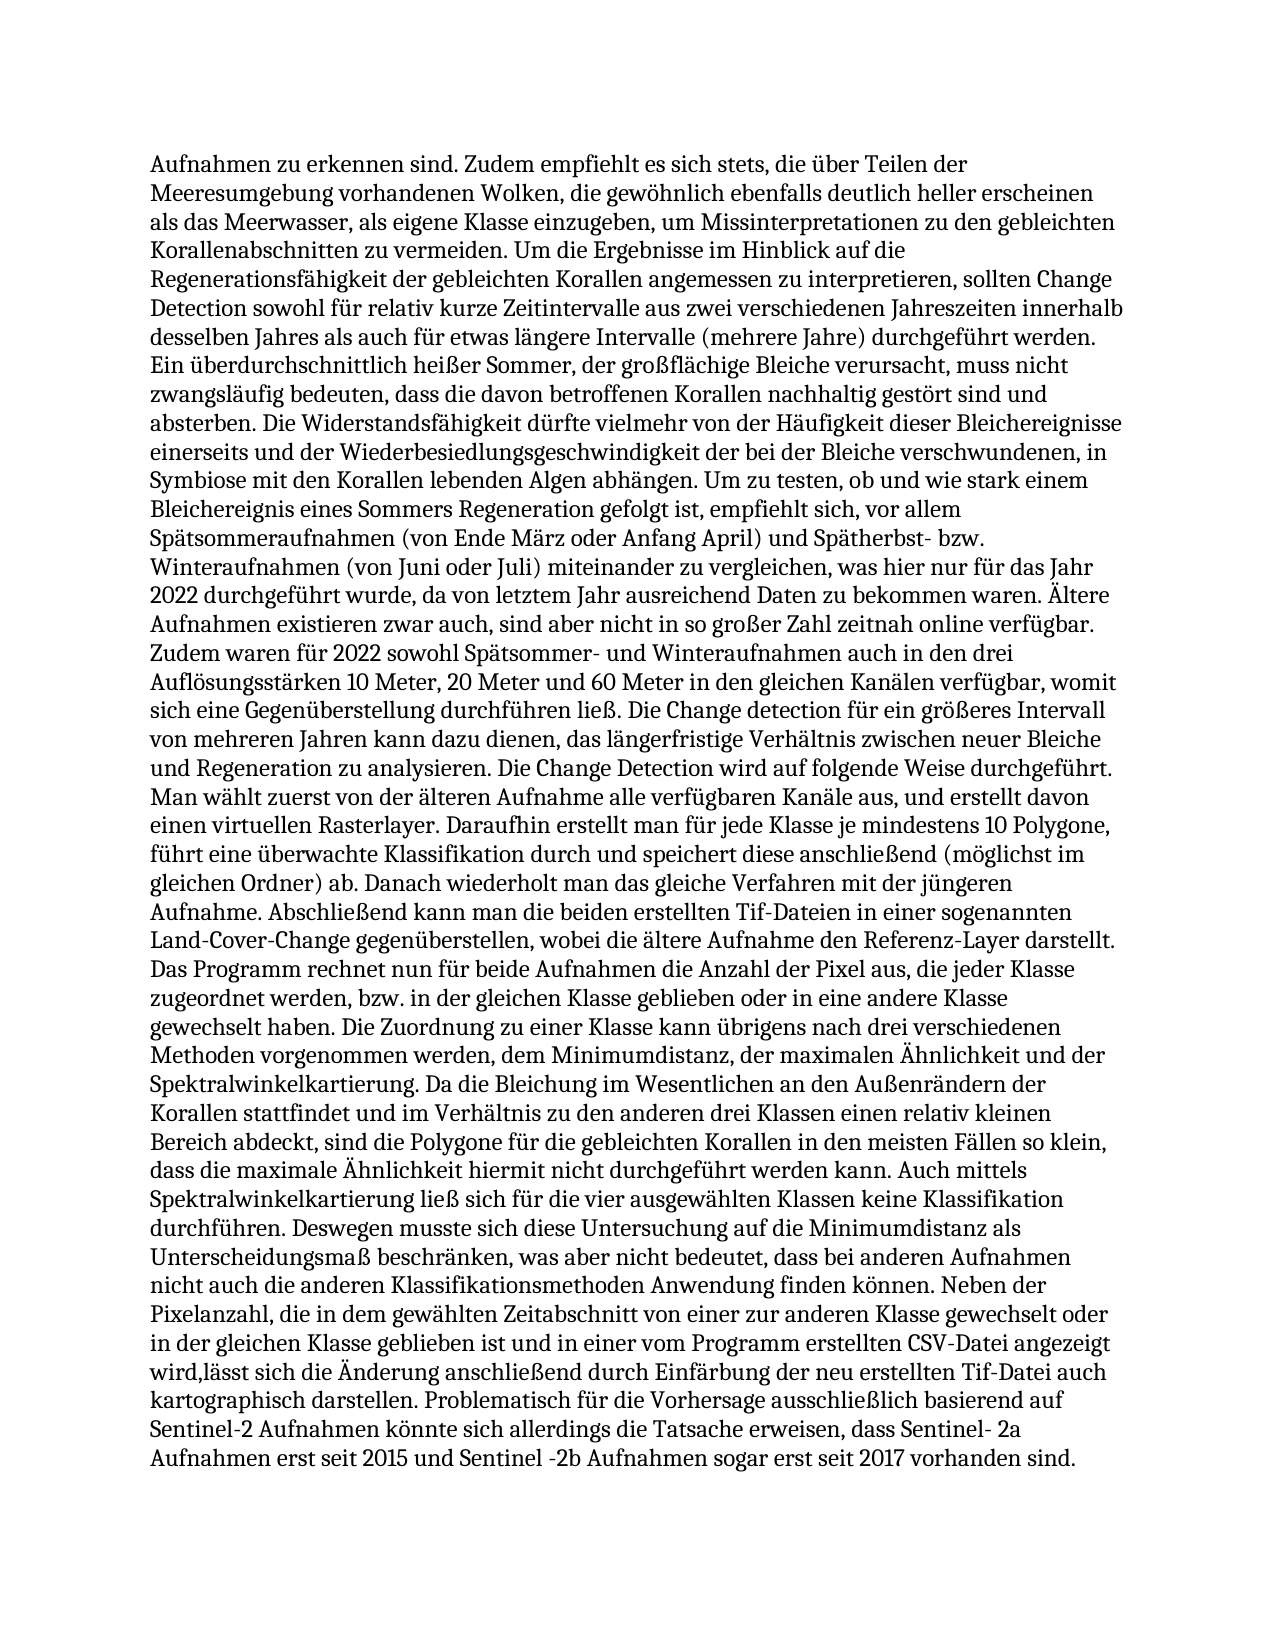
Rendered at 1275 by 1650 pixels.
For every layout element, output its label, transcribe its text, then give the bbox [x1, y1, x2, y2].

text Aufnahmen zu erkennen sind. Zudem empfiehlt es sich stets, die über Teilen der Meeresumgebung vorhandenen Wolken, die gewöhnlich ebenfalls deutlich heller erscheinen als das Meerwasser, als eigene Klasse einzugeben, um Missinterpretationen zu den gebleichten Korallenabschnitten zu vermeiden. Um die Ergebnisse im Hinblick auf die Regenerationsfähigkeit der gebleichten Korallen angemessen zu interpretieren, sollten Change Detection sowohl für relativ kurze Zeitintervalle aus zwei verschiedenen Jahreszeiten innerhalb desselben Jahres als auch für etwas längere Intervalle (mehrere Jahre) durchgeführt werden. Ein überdurchschnittlich heißer Sommer, der großflächige Bleiche verursacht, muss nicht zwangsläufig bedeuten, dass die davon betroffenen Korallen nachhaltig gestört sind und absterben. Die Widerstandsfähigkeit dürfte vielmehr von der Häufigkeit dieser Bleichereignisse einerseits und der Wiederbesiedlungsgeschwindigkeit der bei der Bleiche verschwundenen, in Symbiose mit den Korallen lebenden Algen abhängen. Um zu testen, ob und wie stark einem Bleichereignis eines Sommers Regeneration gefolgt ist, empfiehlt sich, vor allem Spätsommeraufnahmen (von Ende März oder Anfang April) und Spätherbst- bzw. Winteraufnahmen (von Juni oder Juli) miteinander zu vergleichen, was hier nur für das Jahr 2022 durchgeführt wurde, da von letztem Jahr ausreichend Daten zu bekommen waren. Ältere Aufnahmen existieren zwar auch, sind aber nicht in so großer Zahl zeitnah online verfügbar. Zudem waren für 2022 sowohl Spätsommer- und Winteraufnahmen auch in den drei Auflösungsstärken 10 Meter, 20 Meter und 60 Meter in den gleichen Kanälen verfügbar, womit sich eine Gegenüberstellung durchführen ließ. Die Change detection für ein größeres Intervall von mehreren Jahren kann dazu dienen, das längerfristige Verhältnis zwischen neuer Bleiche und Regeneration zu analysieren. Die Change Detection wird auf folgende Weise durchgeführt. Man wählt zuerst von der älteren Aufnahme alle verfügbaren Kanäle aus, und erstellt davon einen virtuellen Rasterlayer. Daraufhin erstellt man für jede Klasse je mindestens 10 Polygone, führt eine überwachte Klassifikation durch und speichert diese anschließend (möglichst im gleichen Ordner) ab. Danach wiederholt man das gleiche Verfahren mit der jüngeren Aufnahme. Abschließend kann man die beiden erstellten Tif-Dateien in einer sogenannten Land-Cover-Change gegenüberstellen, wobei die ältere Aufnahme den Referenz-Layer darstellt. Das Programm rechnet nun für beide Aufnahmen die Anzahl der Pixel aus, die jeder Klasse zugeordnet werden, bzw. in der gleichen Klasse geblieben oder in eine andere Klasse gewechselt haben. Die Zuordnung zu einer Klasse kann übrigens nach drei verschiedenen Methoden vorgenommen werden, dem Minimumdistanz, der maximalen Ähnlichkeit und der Spektralwinkelkartierung. Da die Bleichung im Wesentlichen an den Außenrändern der Korallen stattfindet und im Verhältnis zu den anderen drei Klassen einen relativ kleinen Bereich abdeckt, sind die Polygone für die gebleichten Korallen in den meisten Fällen so klein, dass die maximale Ähnlichkeit hiermit nicht durchgeführt werden kann. Auch mittels Spektralwinkelkartierung ließ sich für die vier ausgewählten Klassen keine Klassifikation durchführen. Deswegen musste sich diese Untersuchung auf die Minimumdistanz als Unterscheidungsmaß beschränken, was aber nicht bedeutet, dass bei anderen Aufnahmen nicht auch die anderen Klassifikationsmethoden Anwendung finden können. Neben der Pixelanzahl, die in dem gewählten Zeitabschnitt von einer zur anderen Klasse gewechselt oder in der gleichen Klasse geblieben ist und in einer vom Programm erstellten CSV-Datei angezeigt wird,lässt sich die Änderung anschließend durch Einfärbung der neu erstellten Tif-Datei auch kartographisch darstellen. Problematisch für die Vorhersage ausschließlich basierend auf Sentinel-2 Aufnahmen könnte sich allerdings die Tatsache erweisen, dass Sentinel- 2a Aufnahmen erst seit 2015 und Sentinel -2b Aufnahmen sogar erst seit 2017 vorhanden sind. [150, 150, 1125, 1472]
